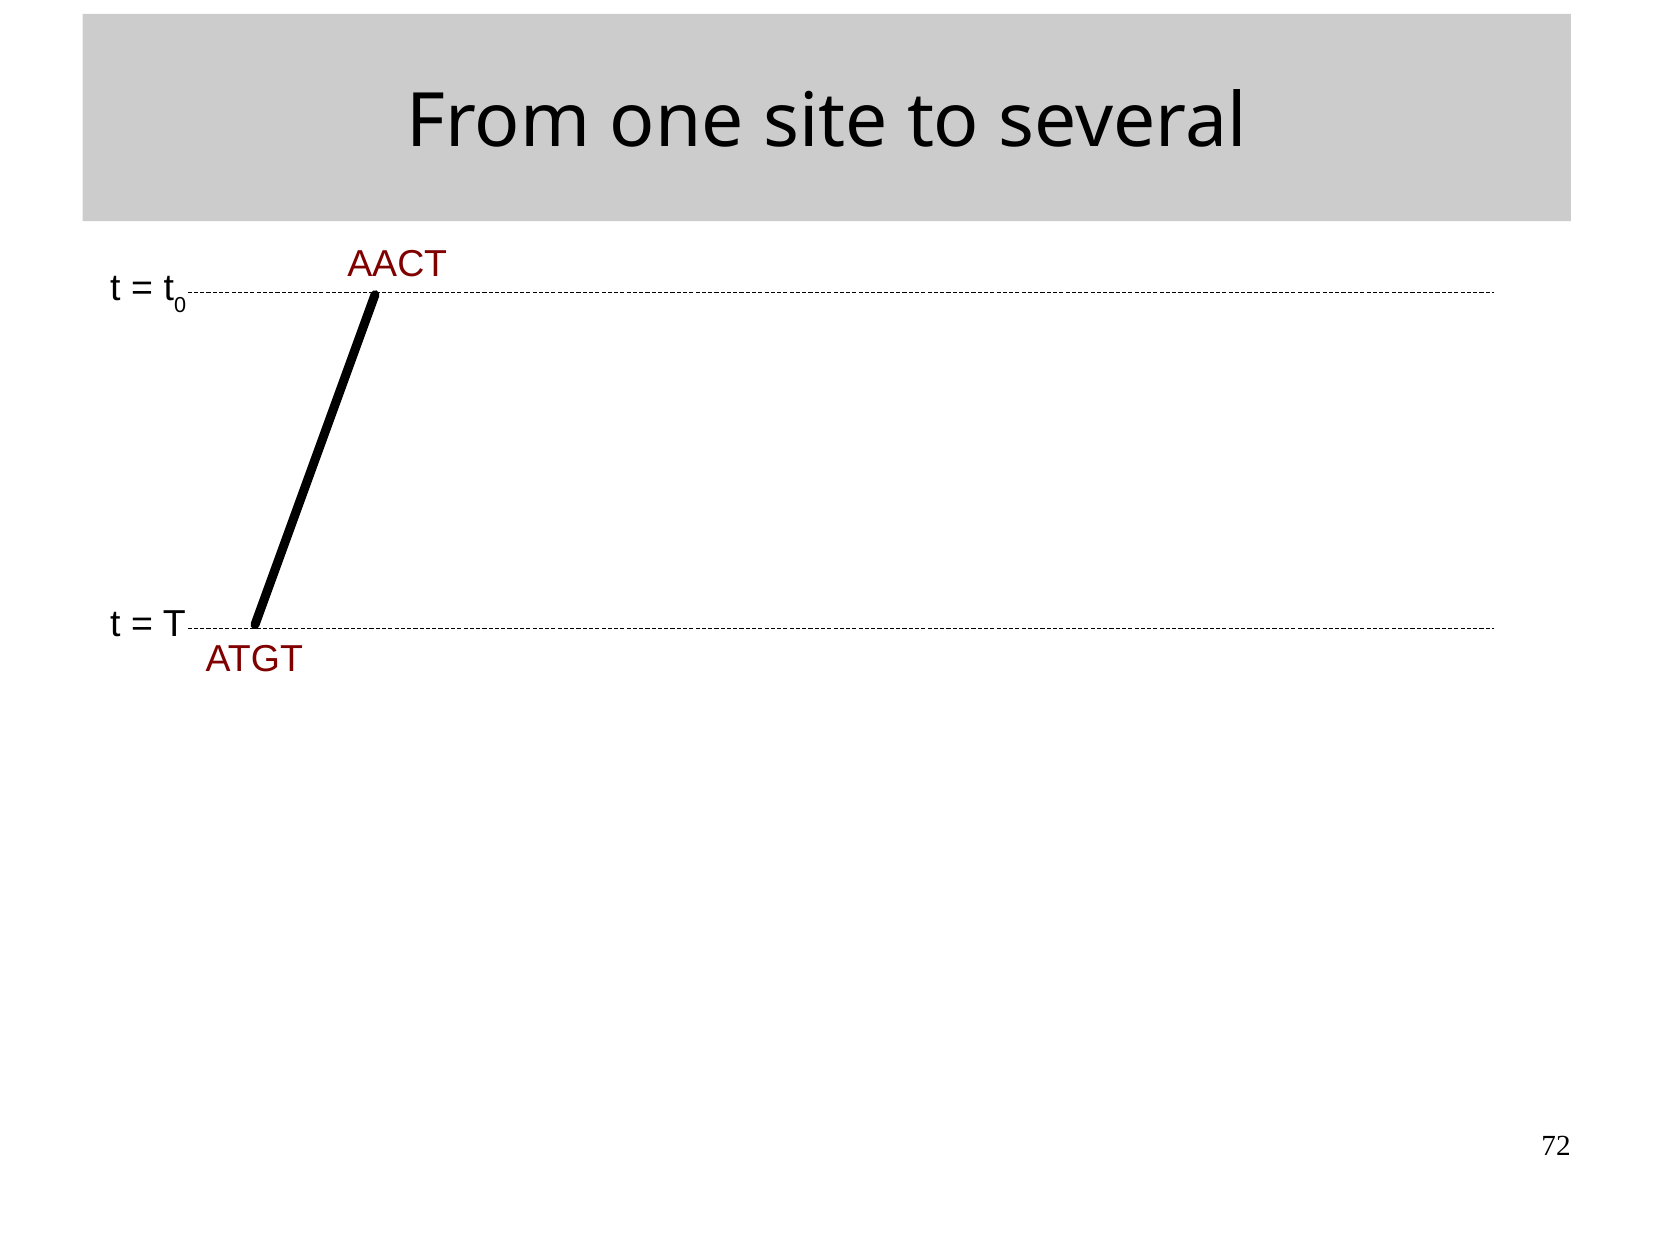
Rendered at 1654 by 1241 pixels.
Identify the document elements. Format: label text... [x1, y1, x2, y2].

list [15, 408, 1636, 1198]
text_box ATGT [190, 630, 339, 688]
title From one site to several [82, 13, 1571, 222]
text_box t = T [95, 594, 204, 652]
text_box AACT [332, 234, 481, 293]
text_box t = t0 [95, 258, 204, 325]
